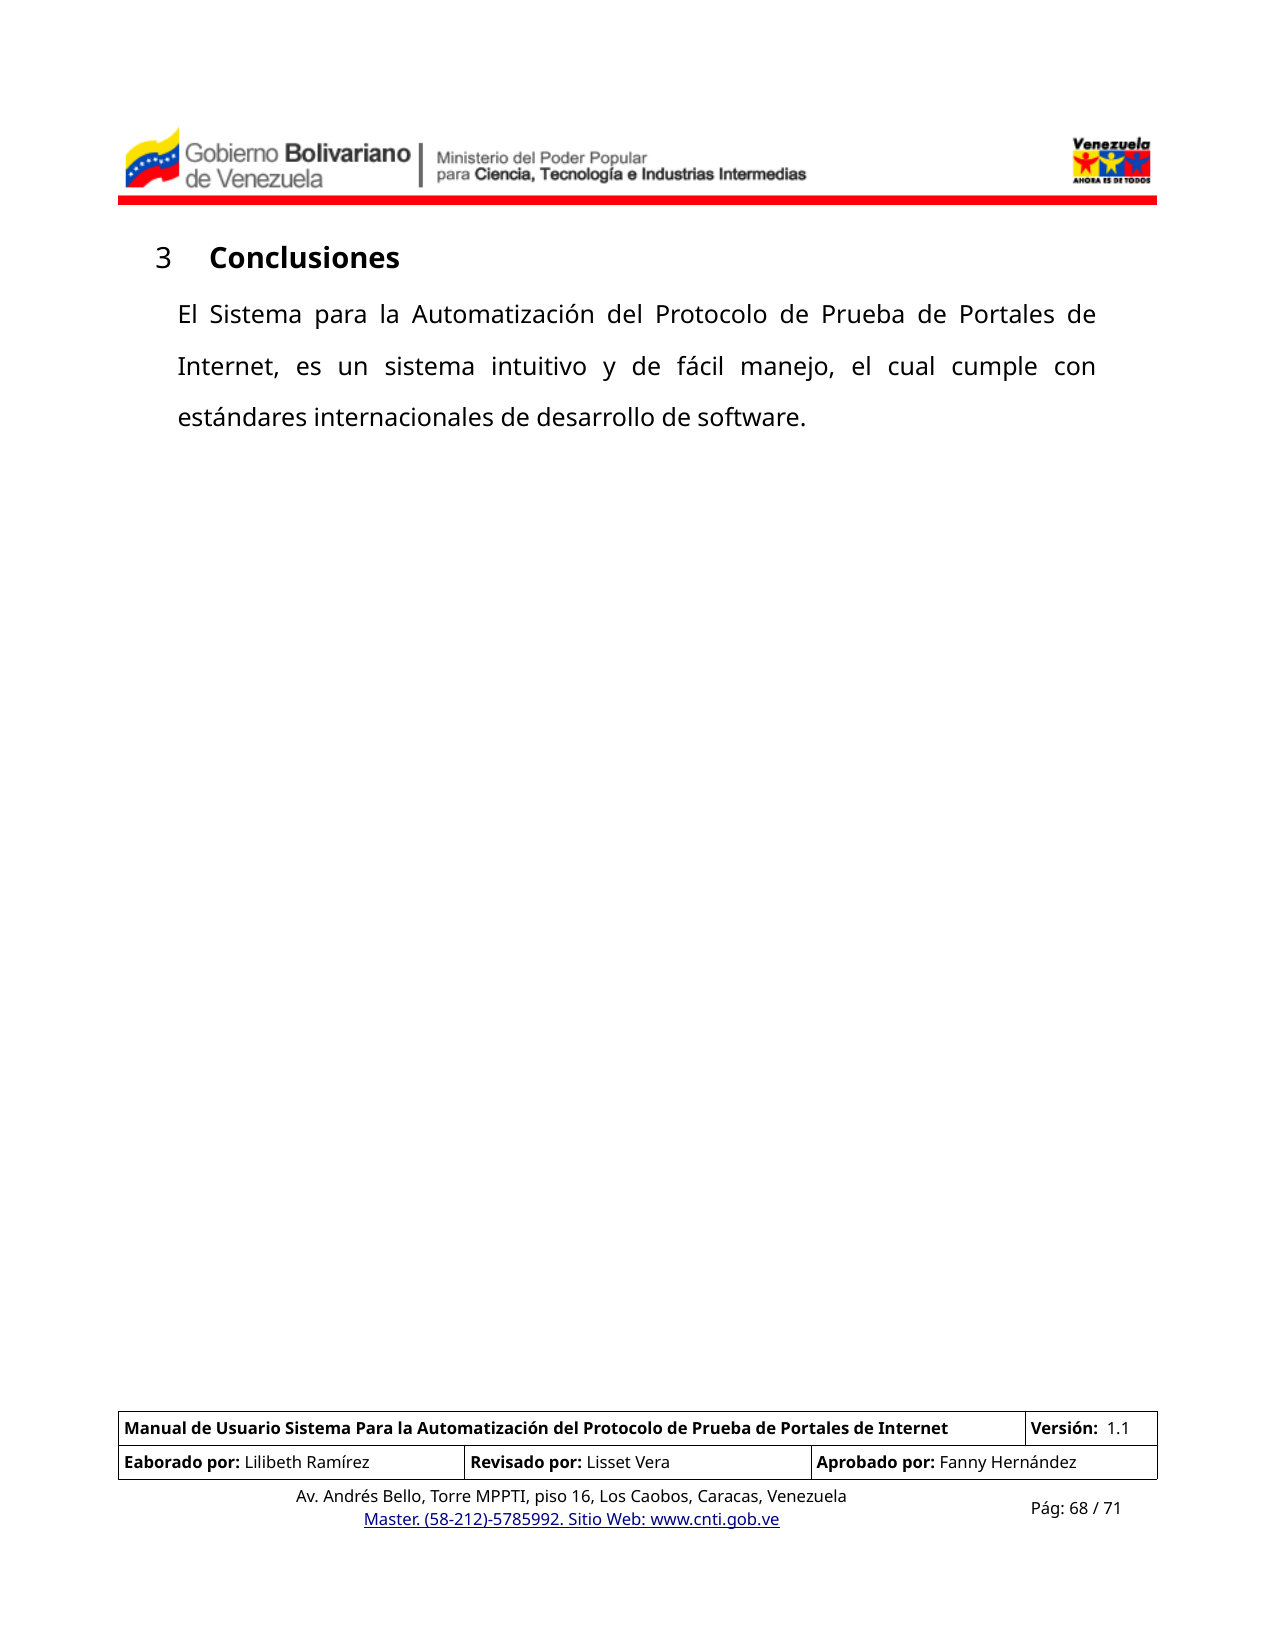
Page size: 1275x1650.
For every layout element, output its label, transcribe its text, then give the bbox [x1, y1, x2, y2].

text El Sistema para la Automatización del Protocolo de Prueba de Portales de Internet, es un sistema intuitivo y de fácil manejo, el cual cumple con estándares internacionales de desarrollo de software. [177, 297, 1098, 433]
picture [118, 119, 1157, 205]
subtitle Conclusiones [118, 238, 1157, 277]
